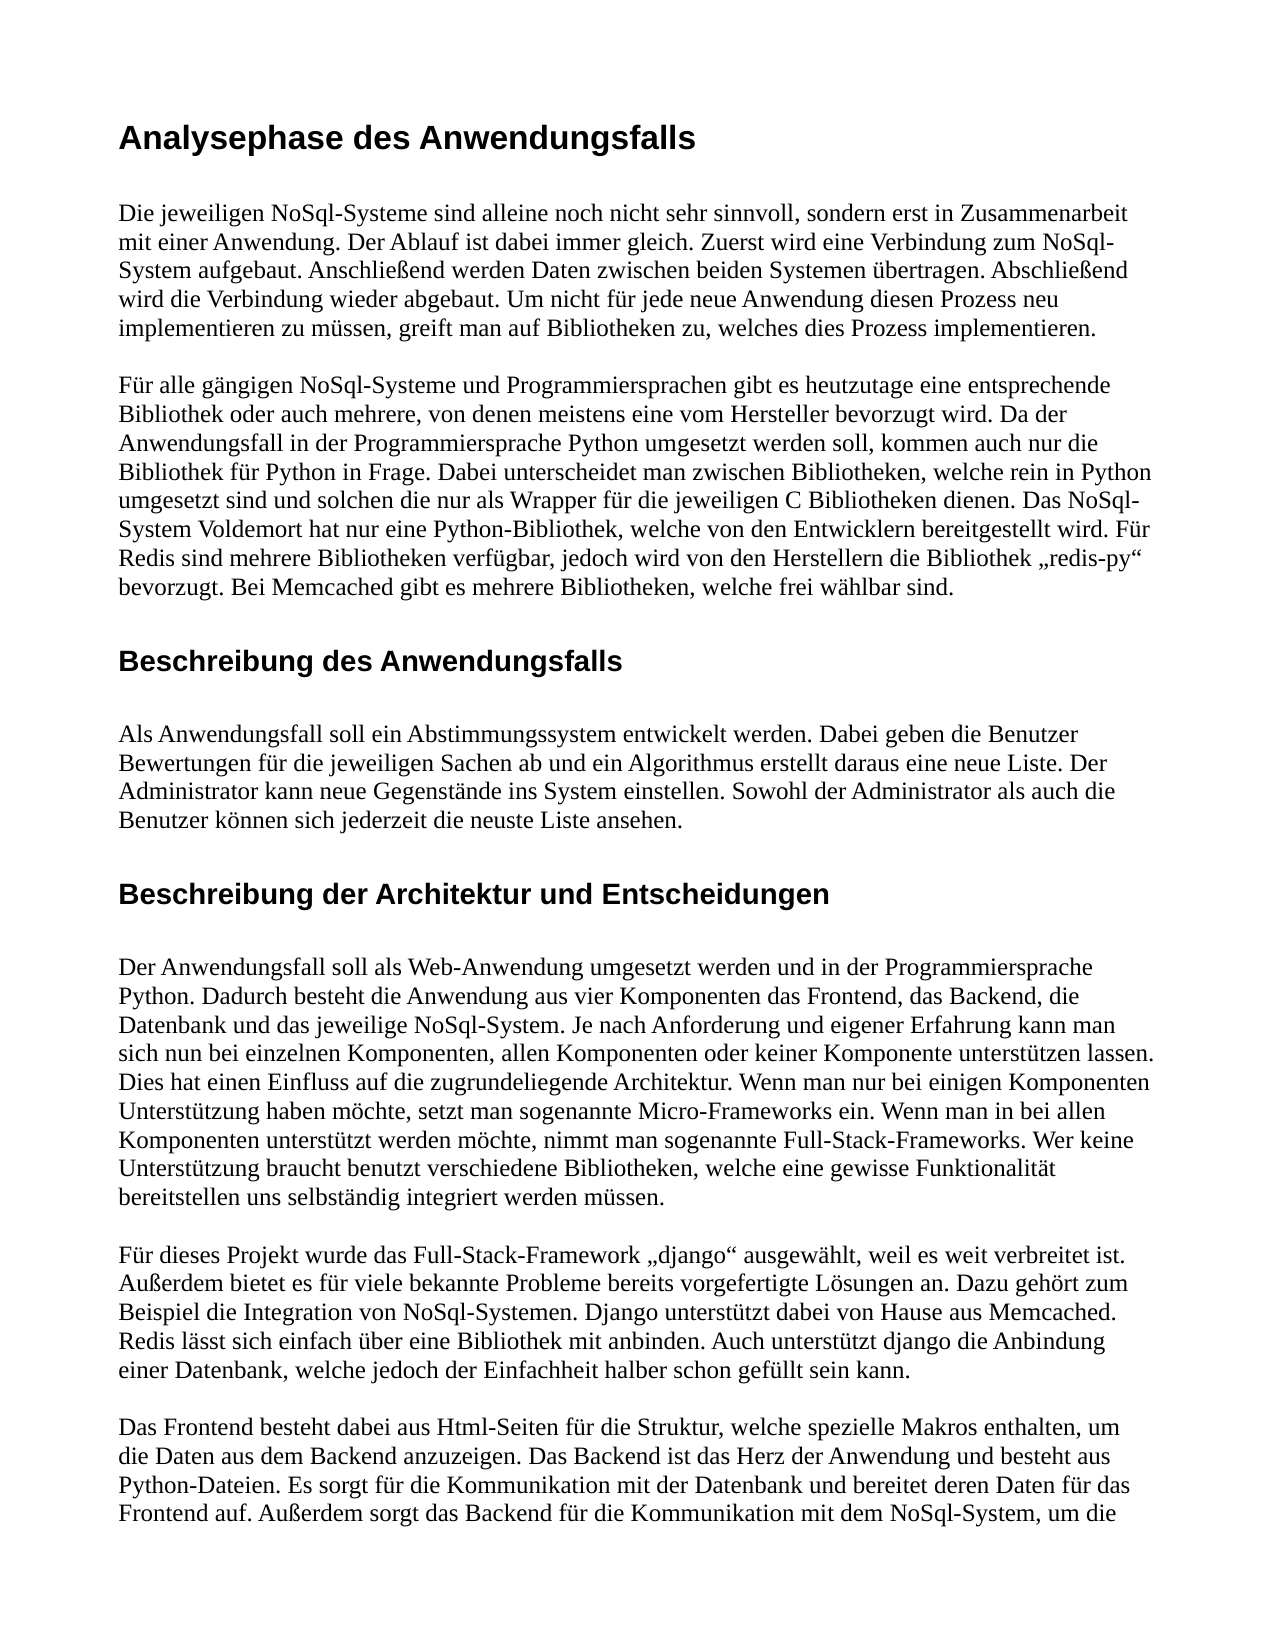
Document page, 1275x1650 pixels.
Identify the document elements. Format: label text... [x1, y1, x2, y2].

subtitle Beschreibung des Anwendungsfalls [118, 644, 1157, 678]
text Als Anwendungsfall soll ein Abstimmungssystem entwickelt werden. Dabei geben die Benutzer Bewertungen für die jeweiligen Sachen ab und ein Algorithmus erstellt daraus eine neue Liste. Der Administrator kann neue Gegenstände ins System einstellen. Sowohl der Administrator als auch die Benutzer können sich jederzeit die neuste Liste ansehen. [118, 719, 1157, 834]
subtitle Analysephase des Anwendungsfalls [118, 118, 1157, 157]
text Das Frontend besteht dabei aus Html-Seiten für die Struktur, welche spezielle Makros enthalten, um die Daten aus dem Backend anzuzeigen. Das Backend ist das Herz der Anwendung und besteht aus Python-Dateien. Es sorgt für die Kommunikation mit der Datenbank und bereitet deren Daten für das Frontend auf. Außerdem sorgt das Backend für die Kommunikation mit dem NoSql-System, um die [118, 1412, 1157, 1527]
text Die jeweiligen NoSql-Systeme sind alleine noch nicht sehr sinnvoll, sondern erst in Zusammenarbeit mit einer Anwendung. Der Ablauf ist dabei immer gleich. Zuerst wird eine Verbindung zum NoSql-System aufgebaut. Anschließend werden Daten zwischen beiden Systemen übertragen. Abschließend wird die Verbindung wieder abgebaut. Um nicht für jede neue Anwendung diesen Prozess neu implementieren zu müssen, greift man auf Bibliotheken zu, welches dies Prozess implementieren. [118, 198, 1157, 342]
text Für dieses Projekt wurde das Full-Stack-Framework „django“ ausgewählt, weil es weit verbreitet ist. Außerdem bietet es für viele bekannte Probleme bereits vorgefertigte Lösungen an. Dazu gehört zum Beispiel die Integration von NoSql-Systemen. Django unterstützt dabei von Hause aus Memcached. Redis lässt sich einfach über eine Bibliothek mit anbinden. Auch unterstützt django die Anbindung einer Datenbank, welche jedoch der Einfachheit halber schon gefüllt sein kann. [118, 1240, 1157, 1383]
subtitle Beschreibung der Architektur und Entscheidungen [118, 877, 1157, 911]
text Der Anwendungsfall soll als Web-Anwendung umgesetzt werden und in der Programmiersprache Python. Dadurch besteht die Anwendung aus vier Komponenten das Frontend, das Backend, die Datenbank und das jeweilige NoSql-System. Je nach Anforderung und eigener Erfahrung kann man sich nun bei einzelnen Komponenten, allen Komponenten oder keiner Komponente unterstützen lassen. Dies hat einen Einfluss auf die zugrundeliegende Architektur. Wenn man nur bei einigen Komponenten Unterstützung haben möchte, setzt man sogenannte Micro-Frameworks ein. Wenn man in bei allen Komponenten unterstützt werden möchte, nimmt man sogenannte Full-Stack-Frameworks. Wer keine Unterstützung braucht benutzt verschiedene Bibliotheken, welche eine gewisse Funktionalität bereitstellen uns selbständig integriert werden müssen. [118, 952, 1157, 1211]
text Für alle gängigen NoSql-Systeme und Programmiersprachen gibt es heutzutage eine entsprechende Bibliothek oder auch mehrere, von denen meistens eine vom Hersteller bevorzugt wird. Da der Anwendungsfall in der Programmiersprache Python umgesetzt werden soll, kommen auch nur die Bibliothek für Python in Frage. Dabei unterscheidet man zwischen Bibliotheken, welche rein in Python umgesetzt sind und solchen die nur als Wrapper für die jeweiligen C Bibliotheken dienen. Das NoSql-System Voldemort hat nur eine Python-Bibliothek, welche von den Entwicklern bereitgestellt wird. Für Redis sind mehrere Bibliotheken verfügbar, jedoch wird von den Herstellern die Bibliothek „redis-py“ bevorzugt. Bei Memcached gibt es mehrere Bibliotheken, welche frei wählbar sind. [118, 371, 1157, 601]
